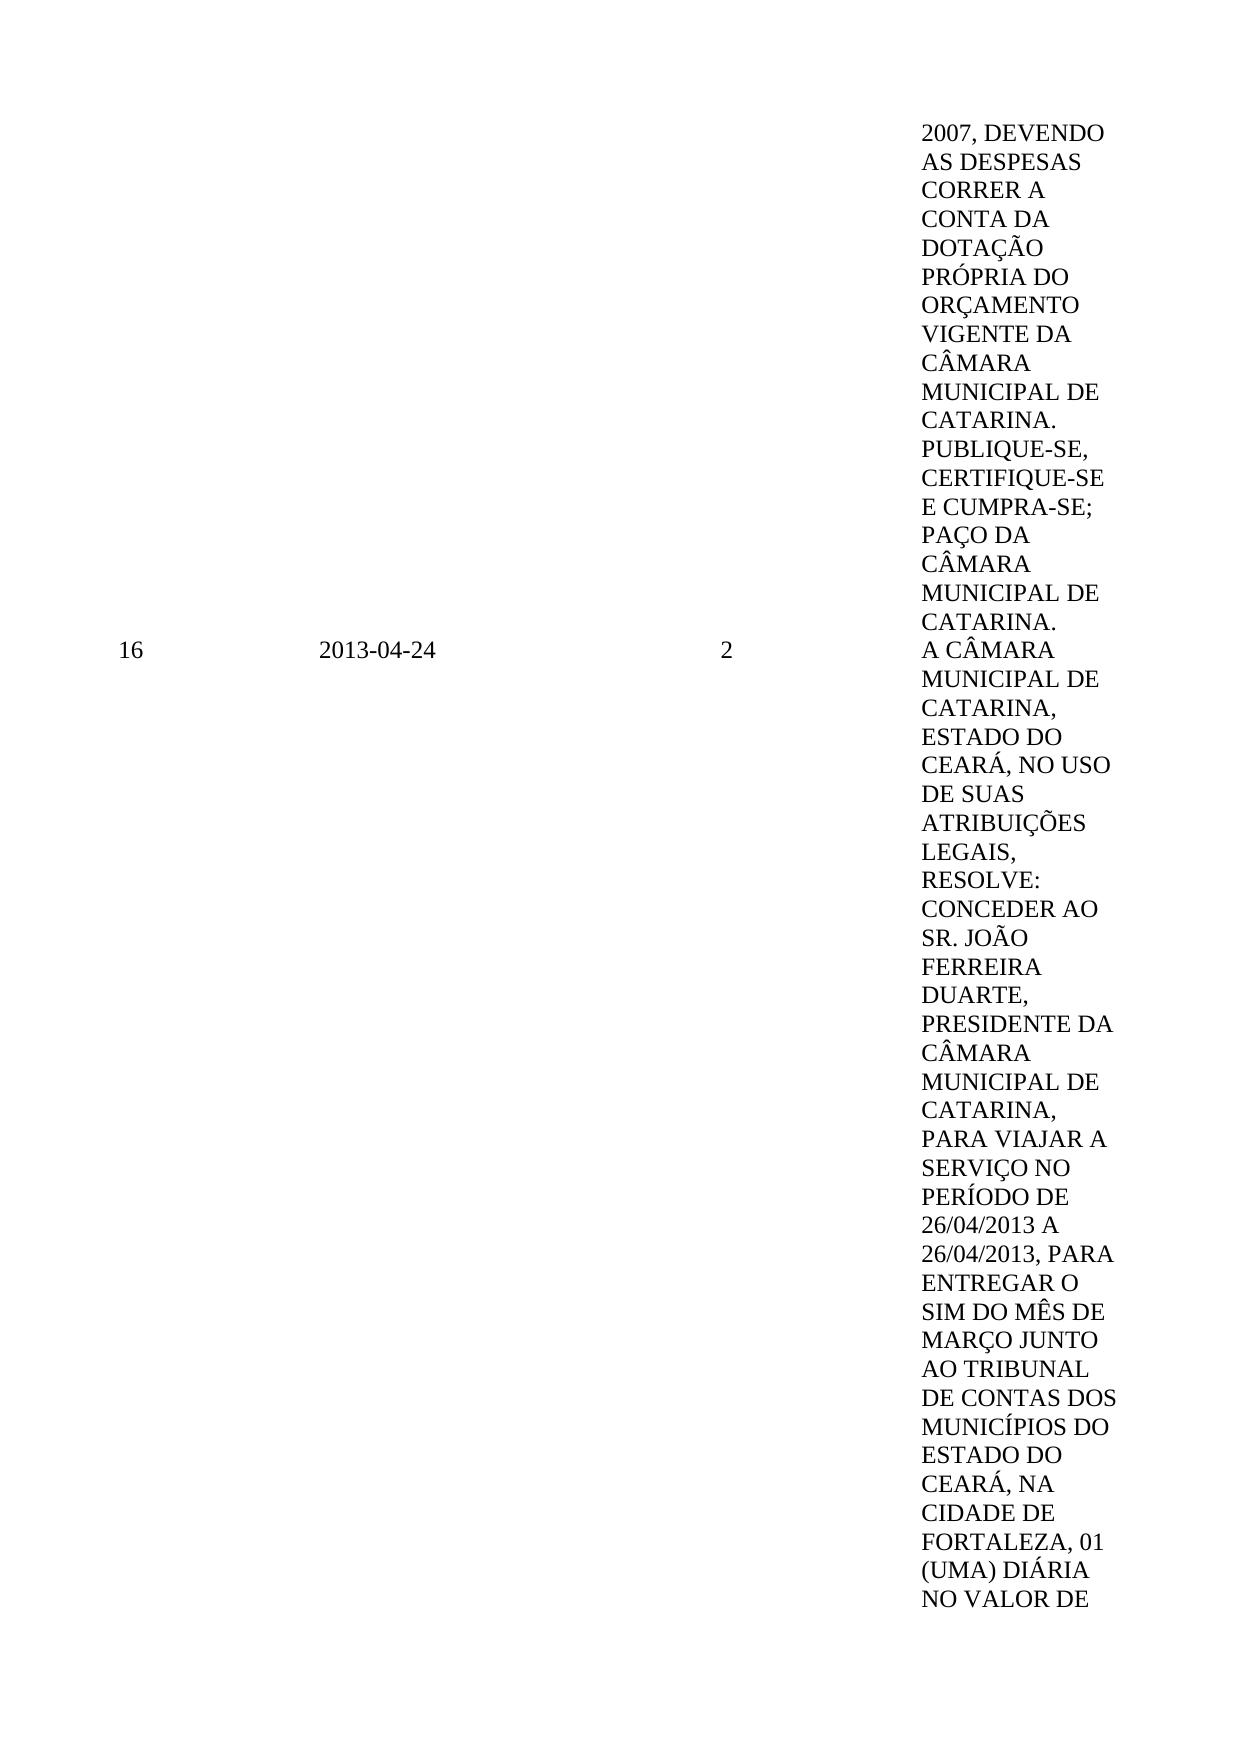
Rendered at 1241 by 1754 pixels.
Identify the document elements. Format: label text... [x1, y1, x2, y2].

table_cell 2007, DEVENDO AS DESPESAS CORRER A CONTA DA DOTAÇÃO PRÓPRIA DO ORÇAMENTO VIGENTE DA CÂMARA MUNICIPAL DE CATARINA. PUBLIQUE-SE, CERTIFIQUE-SE E CUMPRA-SE; PAÇO DA CÂMARA MUNICIPAL DE CATARINA. [921, 118, 1122, 636]
table_cell 2 [720, 636, 921, 1613]
table_cell 2013-04-24 [319, 636, 519, 1613]
table_cell A CÂMARA MUNICIPAL DE CATARINA, ESTADO DO CEARÁ, NO USO DE SUAS ATRIBUIÇÕES LEGAIS, RESOLVE: CONCEDER AO SR. JOÃO FERREIRA DUARTE, PRESIDENTE DA CÂMARA MUNICIPAL DE CATARINA, PARA VIAJAR A SERVIÇO NO PERÍODO DE 26/04/2013 A 26/04/2013, PARA ENTREGAR O SIM DO MÊS DE MARÇO JUNTO AO TRIBUNAL DE CONTAS DOS MUNICÍPIOS DO ESTADO DO CEARÁ, NA CIDADE DE FORTALEZA, 01 (UMA) DIÁRIA NO VALOR DE [921, 636, 1122, 1613]
table_cell [118, 118, 319, 636]
table_cell [319, 118, 519, 636]
table_cell [520, 636, 720, 1613]
table_cell [720, 118, 921, 636]
table_cell [520, 118, 720, 636]
table_cell 16 [118, 636, 319, 1613]
